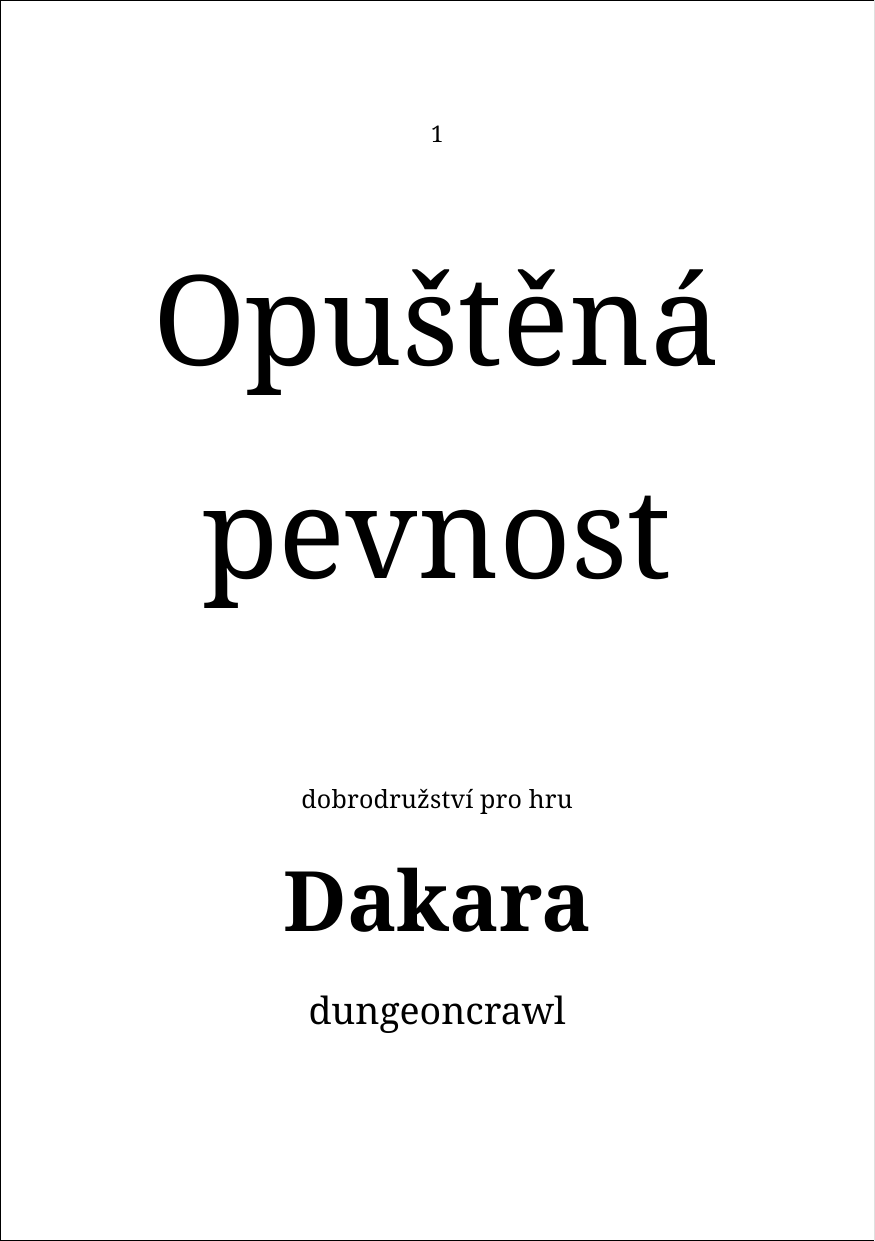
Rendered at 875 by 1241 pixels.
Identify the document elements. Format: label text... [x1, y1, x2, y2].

text Dakara [118, 842, 756, 956]
text dobrodružství pro hru [118, 782, 756, 816]
text Opuštěná pevnost [118, 232, 756, 615]
text dungeoncrawl [118, 984, 756, 1035]
